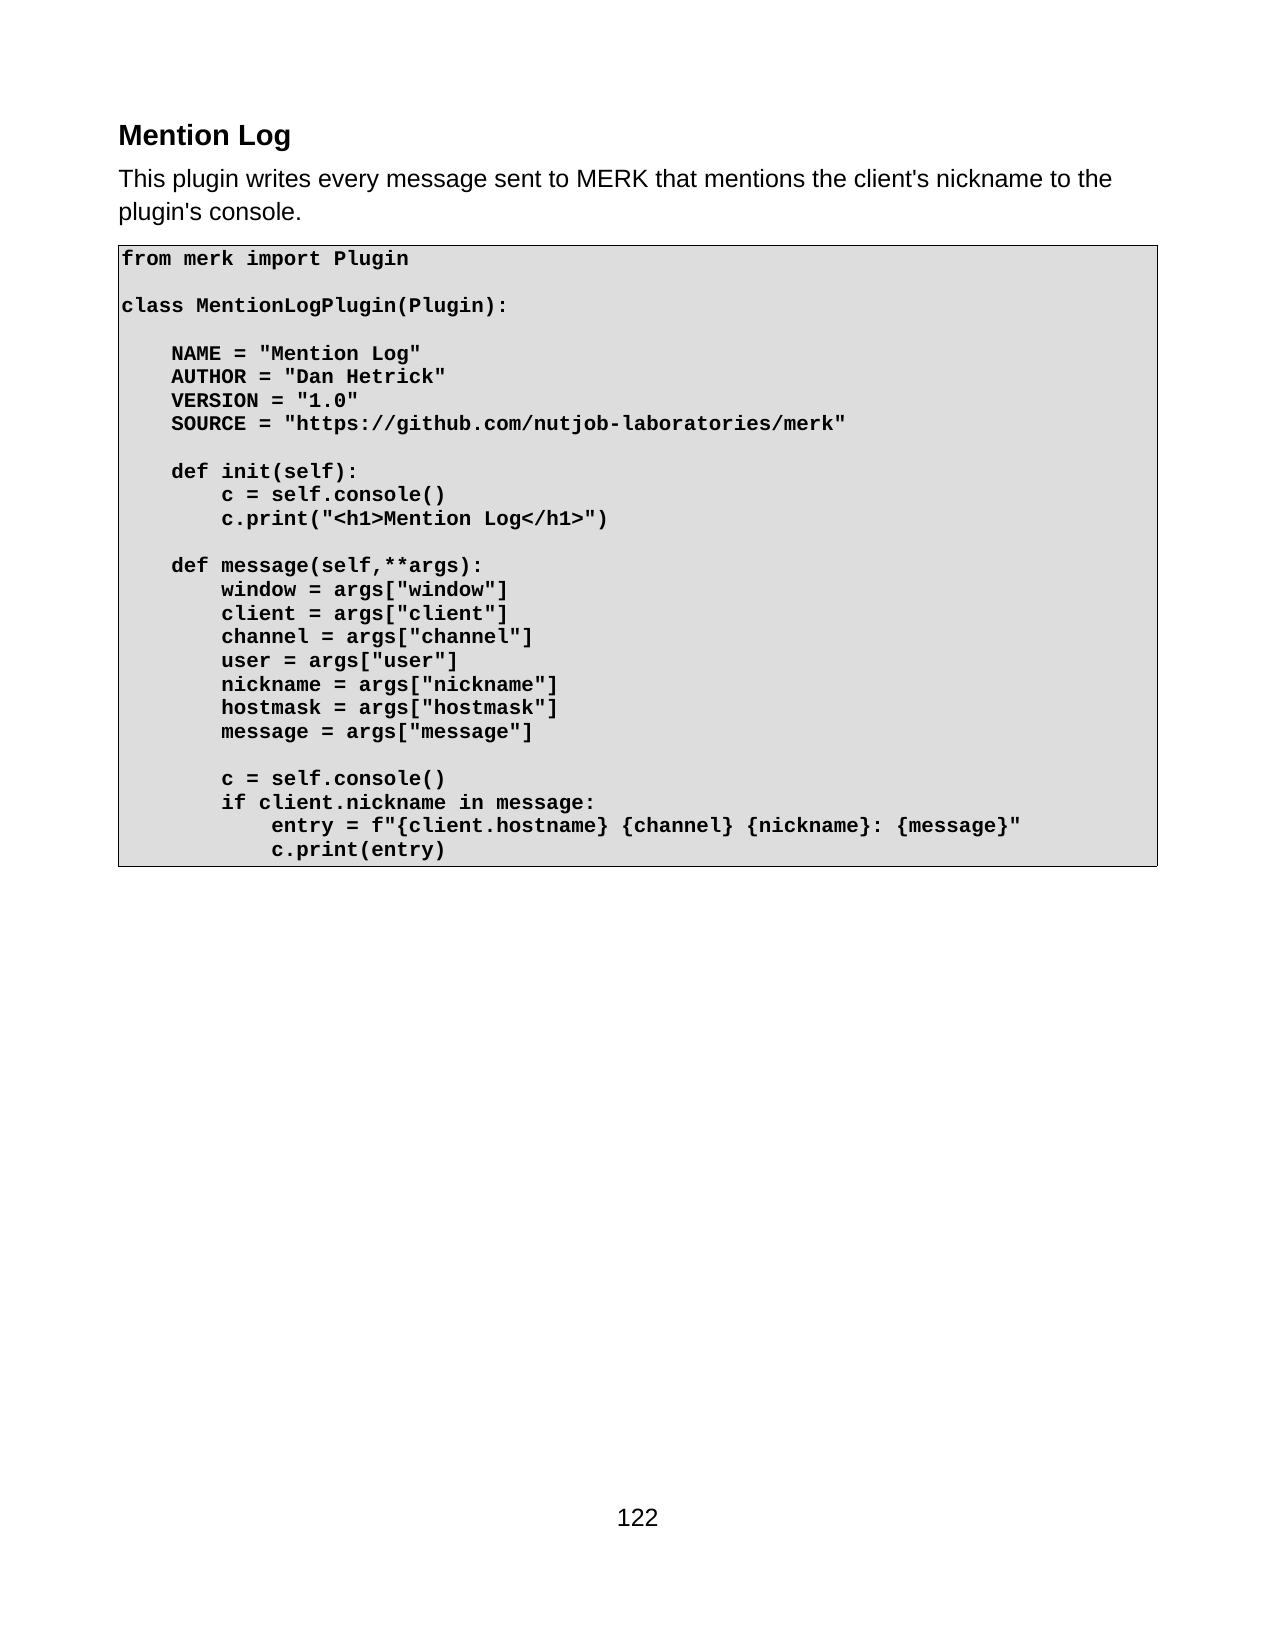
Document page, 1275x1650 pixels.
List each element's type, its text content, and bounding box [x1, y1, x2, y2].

table_header from merk import Plugin class MentionLogPlugin(Plugin): NAME = "Mention Log" AUTHOR = "Dan Hetrick" VERSION = "1.0" SOURCE = "https://github.com/nutjob-laboratories/merk" def init(self): c = self.console() c.print("<h1>Mention Log</h1>") def message(self,**args): window = args["window"] client = args["client"] channel = args["channel"] user = args["user"] nickname = args["nickname"] hostmask = args["hostmask"] message = args["message"] c = self.console() if client.nickname in message: entry = f"{client.hostname} {channel} {nickname}: {message}" c.print(entry) [119, 246, 1157, 866]
text This plugin writes every message sent to MERK that mentions the client's nickname to the plugin's console. [118, 164, 1157, 226]
subtitle Mention Log [118, 118, 1157, 152]
